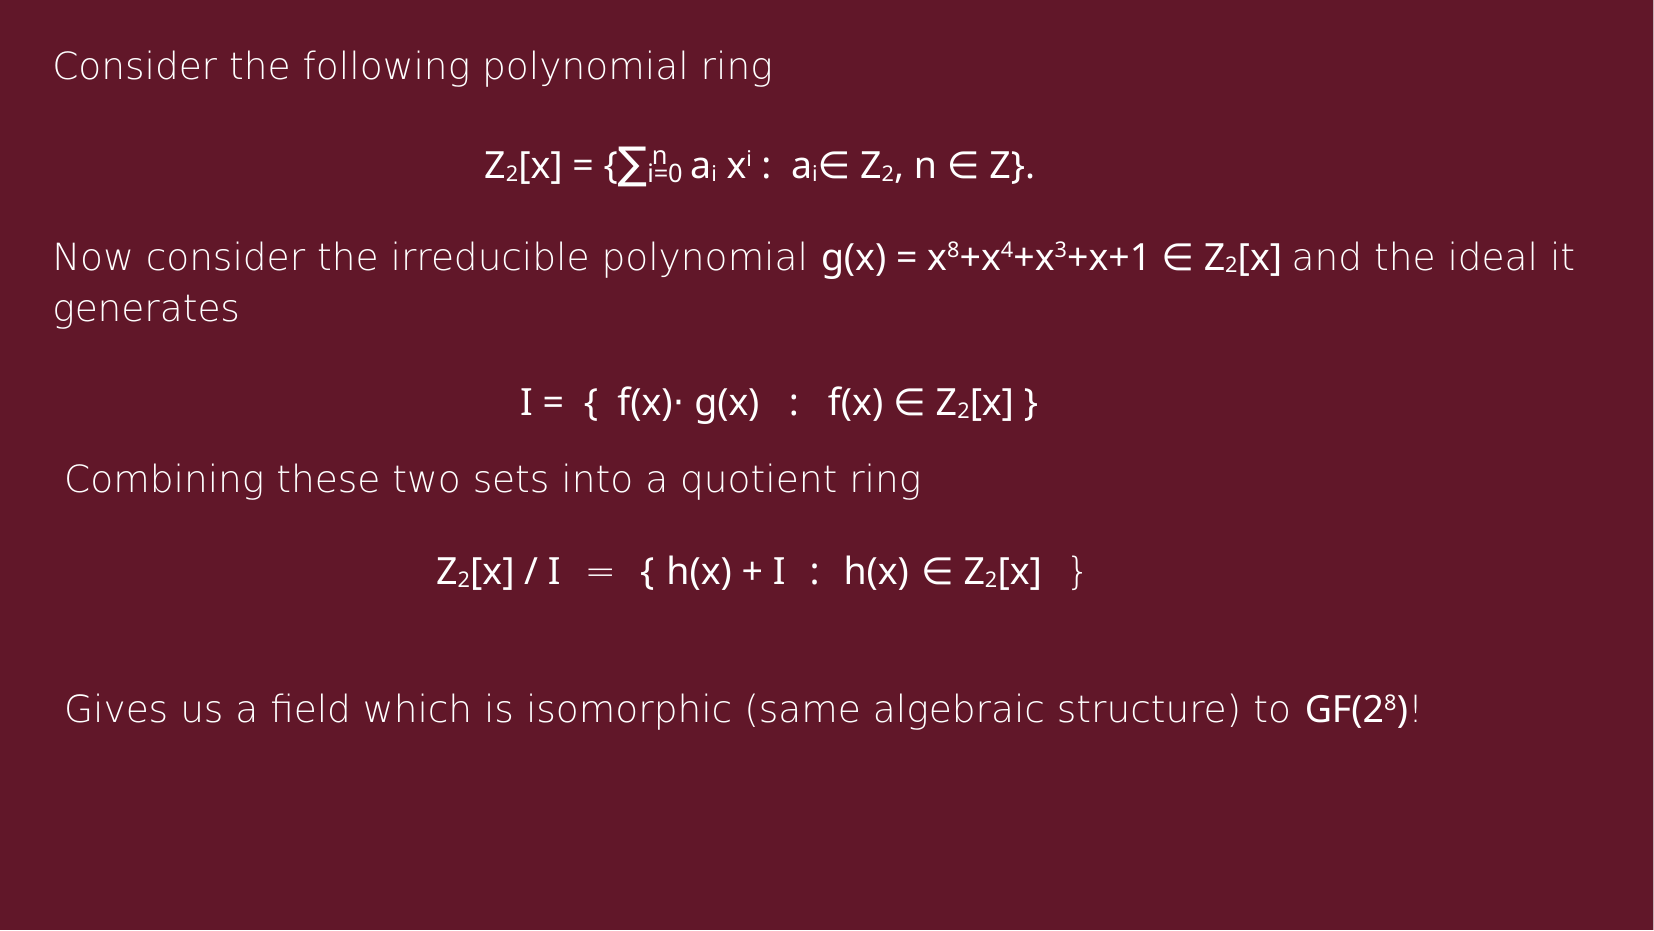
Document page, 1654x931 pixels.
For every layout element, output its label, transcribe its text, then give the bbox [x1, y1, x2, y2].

text_box Gives us a field which is isomorphic (same algebraic structure) to GF(28)! [37, 675, 1613, 735]
text_box Now consider the irreducible polynomial g(x) = x8+x4+x3+x+1 ∈ Z2[x] and the ideal it generates I = { f(x)⋅ g(x) : f(x) ∈ Z2[x] } [37, 222, 1613, 427]
text_box Combining these two sets into a quotient ring Z2[x] / I = { h(x) + I : h(x) ∈ Z2[x] } [37, 450, 1613, 603]
text_box Consider the following polynomial ring Z2[x] = {∑i=0 n ai xi : ai∈ Z2, n ∈ Z}. [37, 37, 1613, 190]
